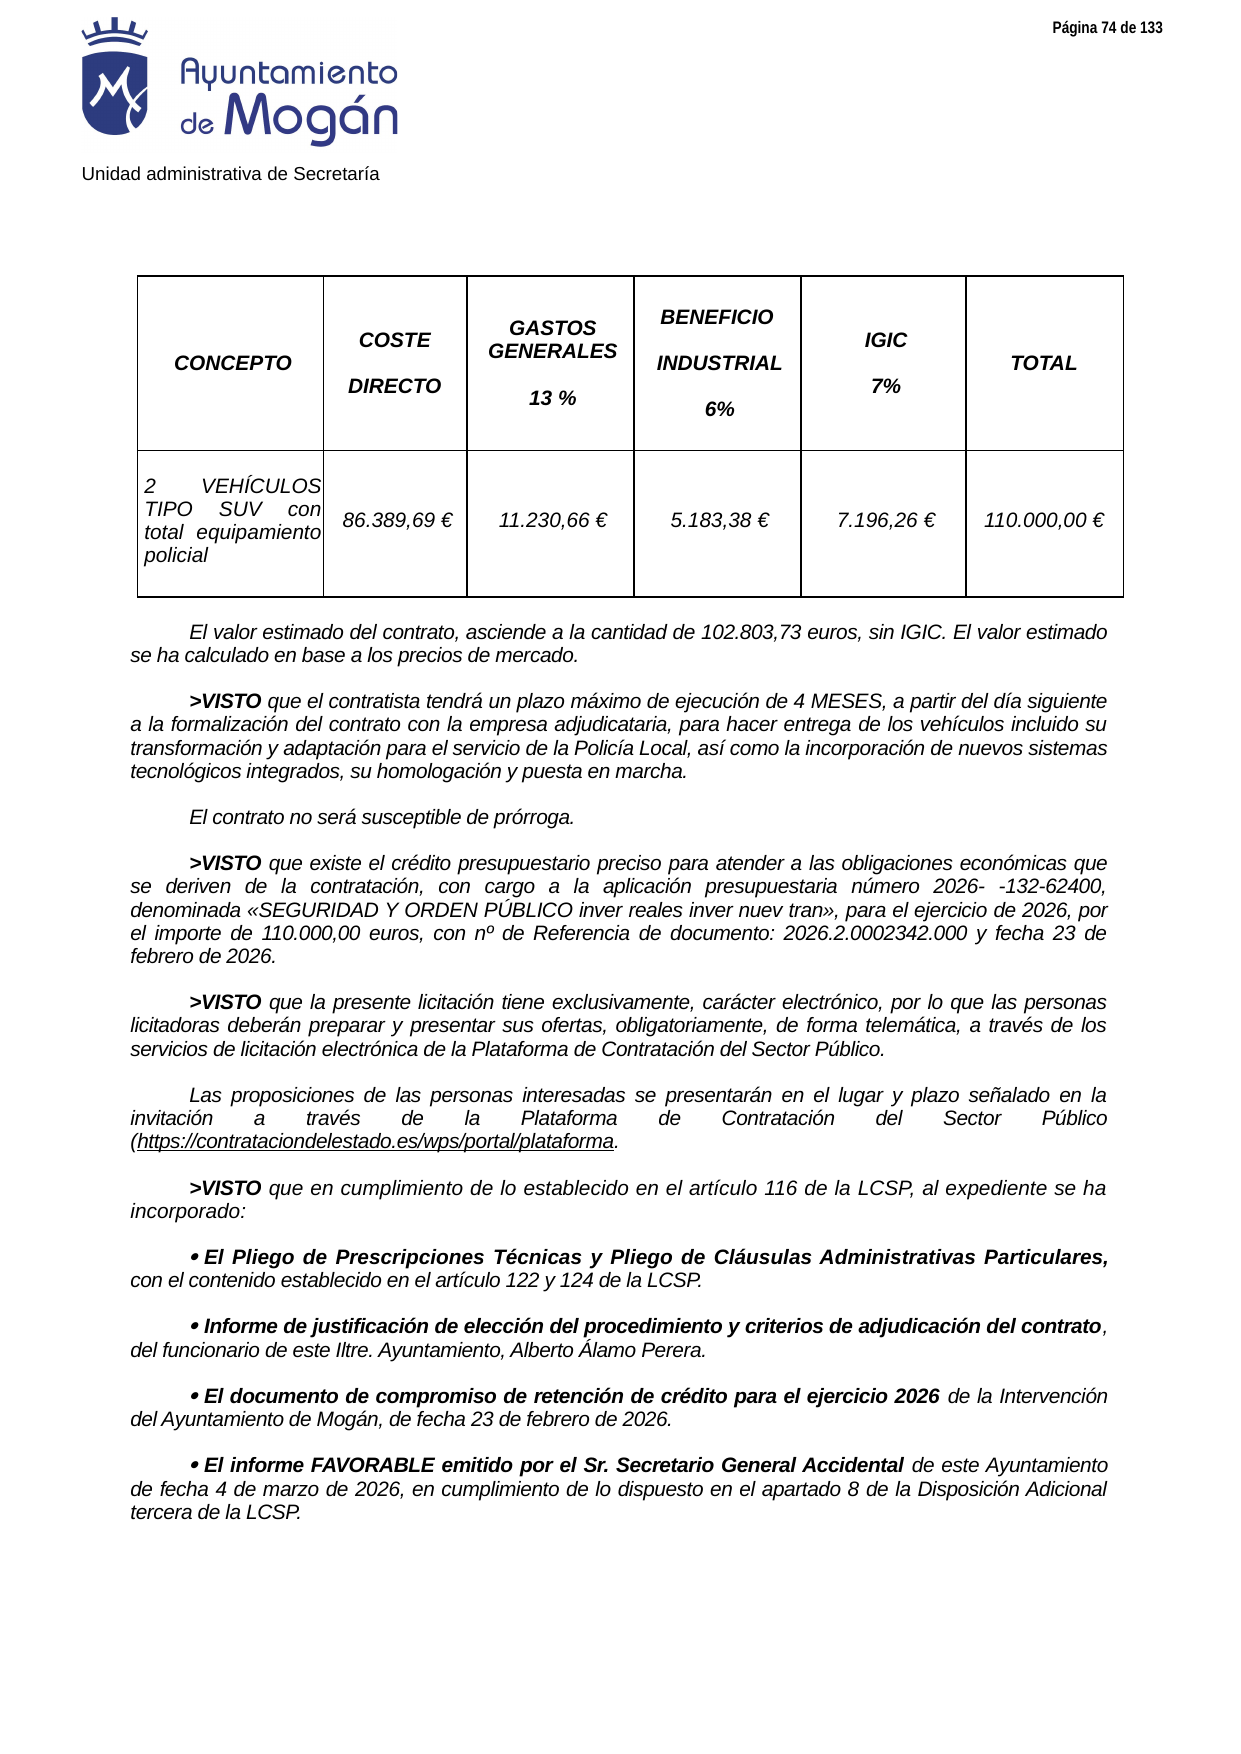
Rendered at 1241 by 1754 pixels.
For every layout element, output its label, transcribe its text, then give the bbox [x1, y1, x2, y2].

text El valor estimado del contrato, asciende a la cantidad de 102.803,73 euros, sin IGIC. El valor estimado se ha calculado en base a los precios de mercado. [130, 620, 1110, 667]
text >VISTO que el contratista tendrá un plazo máximo de ejecución de 4 MESES, a partir del día siguiente a la formalización del contrato con la empresa adjudicataria, para hacer entrega de los vehículos incluido su transformación y adaptación para el servicio de la Policía Local, así como la incorporación de nuevos sistemas tecnológicos integrados, su homologación y puesta en marcha. [130, 690, 1110, 783]
text >VISTO que en cumplimiento de lo establecido en el artículo 116 de la LCSP, al expediente se ha incorporado: [130, 1176, 1110, 1222]
table_header TOTAL [967, 277, 1123, 450]
list El documento de compromiso de retención de crédito para el ejercicio 2026 de la Intervención del Ayuntamiento de Mogán, de fecha 23 de febrero de 2026. [130, 1384, 1110, 1431]
table_header COSTE DIRECTO [324, 277, 466, 450]
table_header BENEFICIO INDUSTRIAL 6% [635, 277, 800, 450]
table_header IGIC 7% [802, 277, 965, 450]
text Las proposiciones de las personas interesadas se presentarán en el lugar y plazo señalado en la invitación a través de la Plataforma de Contratación del Sector Público (https://contrataciondelestado.es/wps/portal/plataforma. [130, 1083, 1110, 1153]
table_header CONCEPTO [138, 277, 323, 450]
text >VISTO que la presente licitación tiene exclusivamente, carácter electrónico, por lo que las personas licitadoras deberán preparar y presentar sus ofertas, obligatoriamente, de forma telemática, a través de los servicios de licitación electrónica de la Plataforma de Contratación del Sector Público. [130, 991, 1110, 1061]
table_cell 5.183,38 € [635, 451, 800, 596]
text El contrato no será susceptible de prórroga. [130, 806, 1110, 829]
list Informe de justificación de elección del procedimiento y criterios de adjudicación del contrato, del funcionario de este Iltre. Ayuntamiento, Alberto Álamo Perera. [130, 1315, 1110, 1361]
list El Pliego de Prescripciones Técnicas y Pliego de Cláusulas Administrativas Particulares, con el contenido establecido en el artículo 122 y 124 de la LCSP. [130, 1245, 1110, 1292]
table_cell 2 VEHÍCULOS TIPO SUV con total equipamiento policial [138, 451, 323, 596]
text >VISTO que existe el crédito presupuestario preciso para atender a las obligaciones económicas que se deriven de la contratación, con cargo a la aplicación presupuestaria número 2026- -132-62400, denominada «SEGURIDAD Y ORDEN PÚBLICO inver reales inver nuev tran», para el ejercicio de 2026, por el importe de 110.000,00 euros, con nº de Referencia de documento: 2026.2.0002342.000 y fecha 23 de febrero de 2026. [130, 852, 1110, 968]
table_header GASTOS GENERALES 13 % [468, 277, 633, 450]
table_cell 110.000,00 € [967, 451, 1123, 596]
table_cell 7.196,26 € [802, 451, 965, 596]
picture [81, 17, 398, 153]
list El informe FAVORABLE emitido por el Sr. Secretario General Accidental de este Ayuntamiento de fecha 4 de marzo de 2026, en cumplimiento de lo dispuesto en el apartado 8 de la Disposición Adicional tercera de la LCSP. [130, 1454, 1110, 1524]
table_cell 86.389,69 € [324, 451, 466, 596]
table_cell 11.230,66 € [468, 451, 633, 596]
